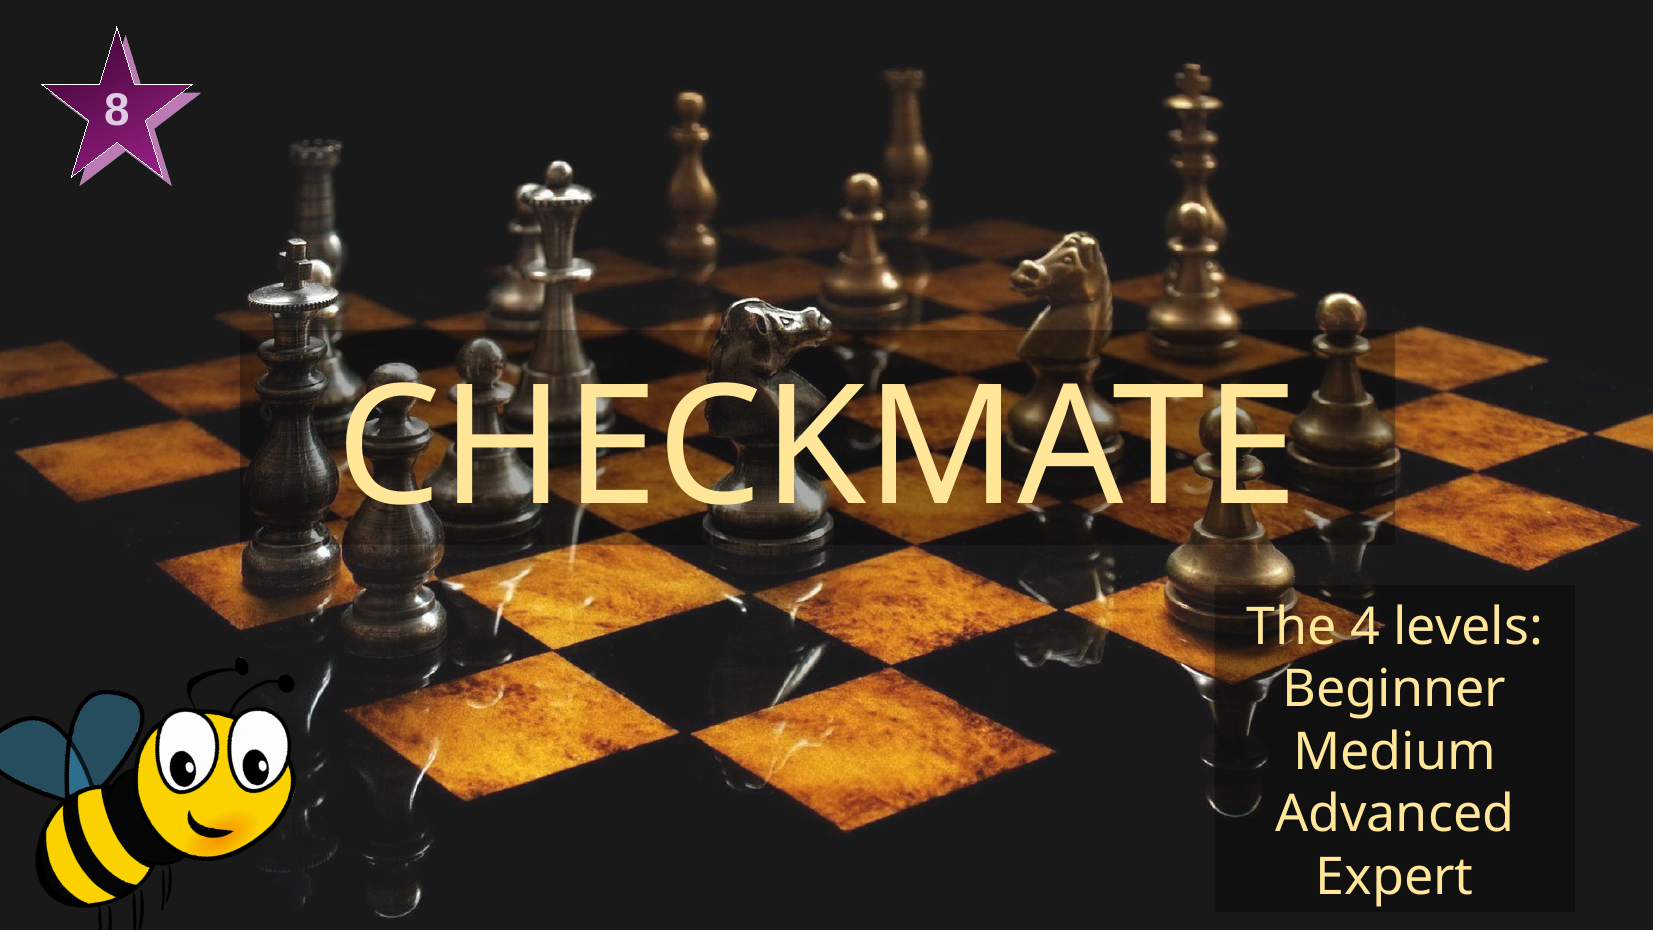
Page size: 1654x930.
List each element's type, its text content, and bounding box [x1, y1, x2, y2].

text_box CHECKMATE [240, 329, 1396, 545]
text_box 8 [41, 26, 193, 178]
text_box The 4 levels: Beginner Medium Advanced Expert [1214, 584, 1575, 913]
picture [0, 595, 326, 930]
